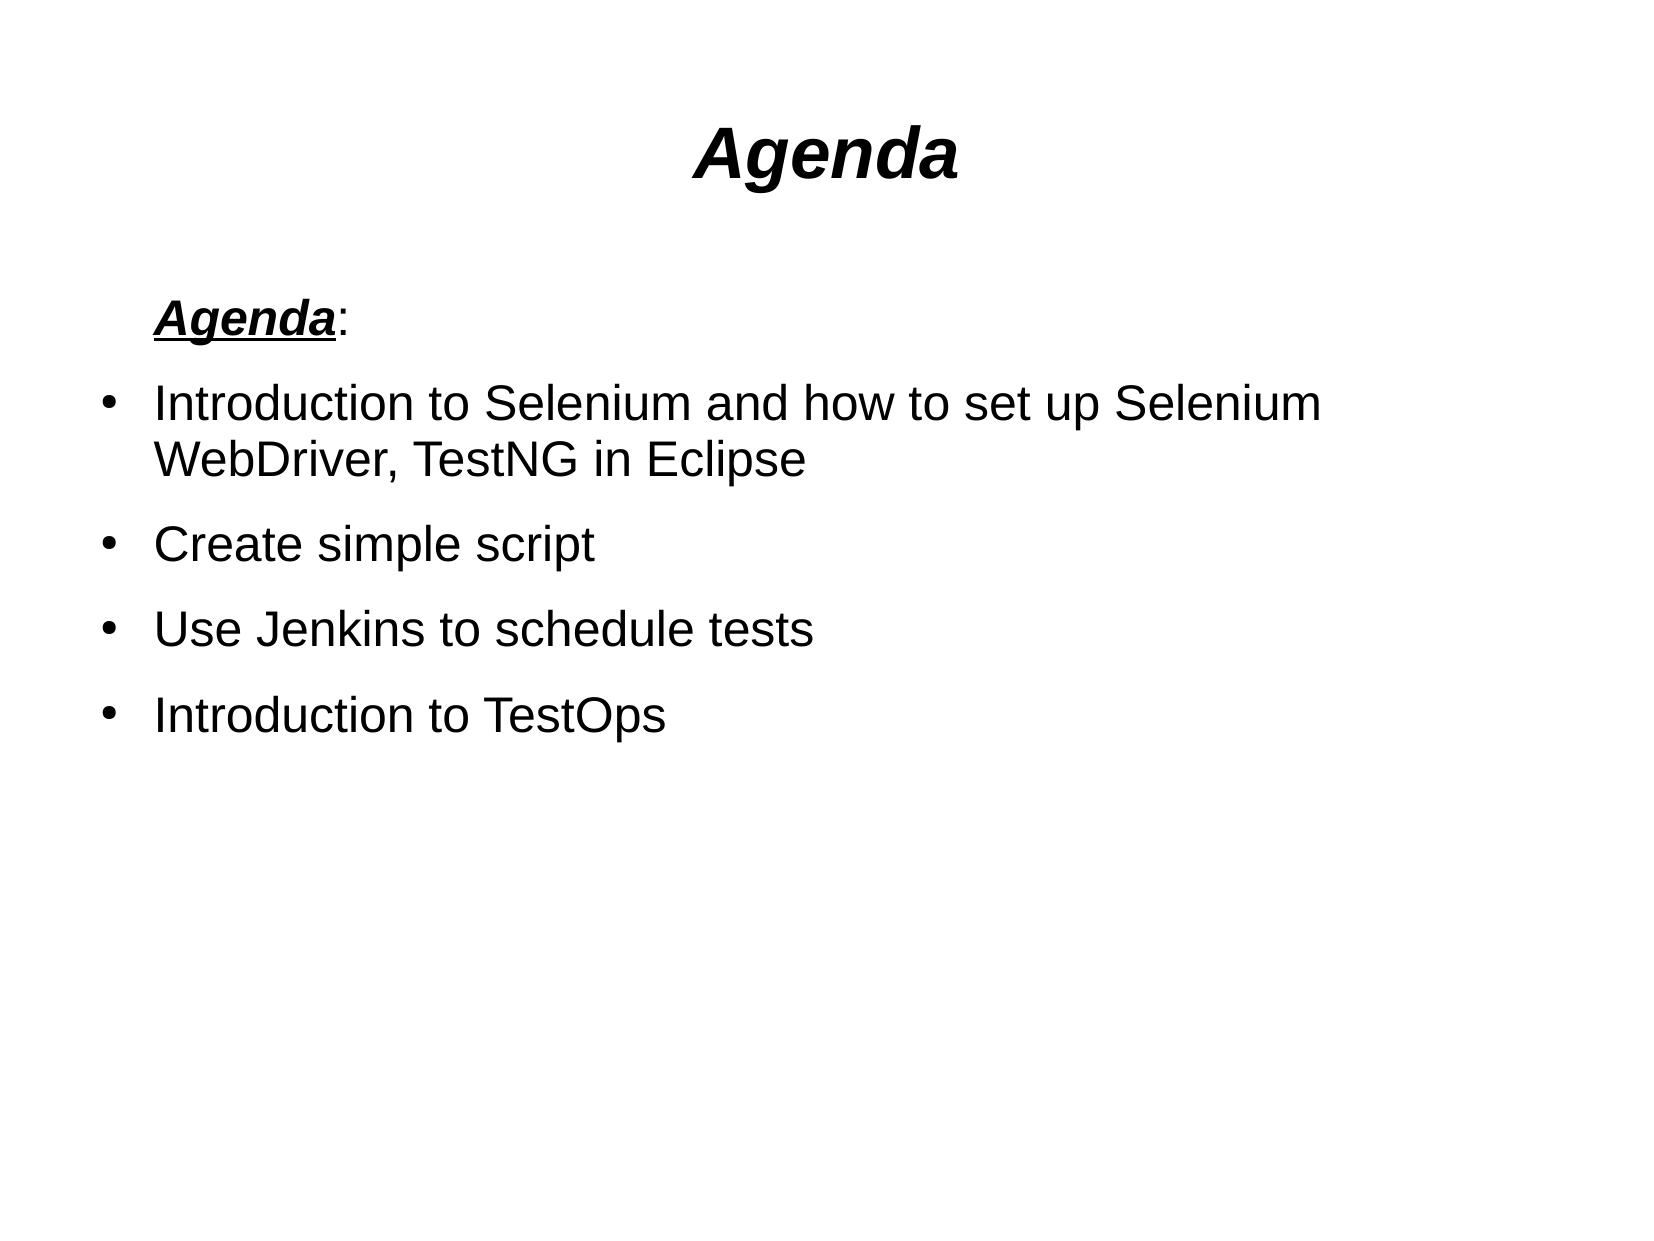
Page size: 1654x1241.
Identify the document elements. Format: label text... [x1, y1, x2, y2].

list Agenda: Introduction to Selenium and how to set up Selenium WebDriver, TestNG in Eclipse Create simple script Use Jenkins to schedule tests Introduction to TestOps [82, 290, 1571, 1109]
title Agenda [82, 49, 1571, 257]
